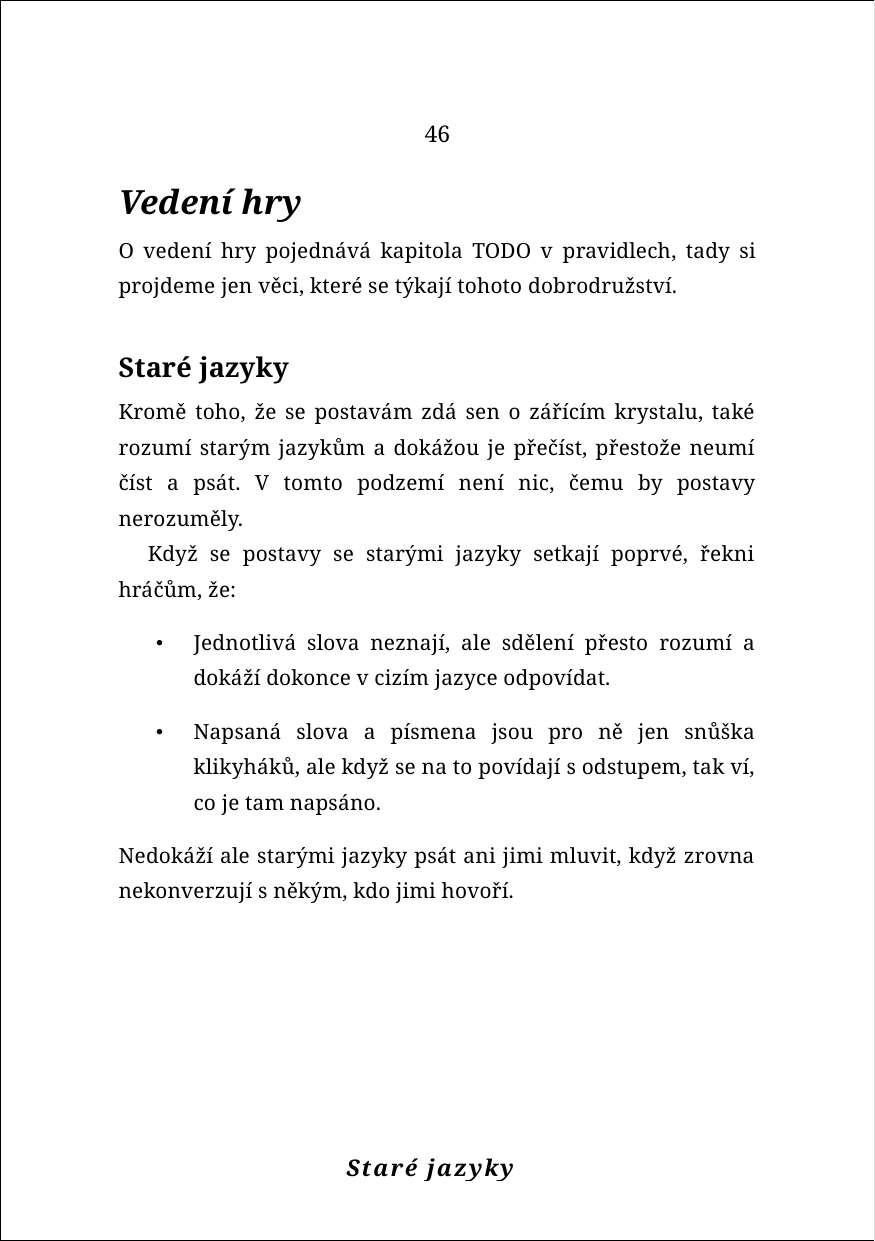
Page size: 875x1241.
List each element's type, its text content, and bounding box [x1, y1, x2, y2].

text Nedokáží ale starými jazyky psát ani jimi mluvit, když zrovna nekonverzují s někým, kdo jimi hovoří. [118, 841, 756, 905]
list Jednotlivá slova neznají, ale sdělení přesto rozumí a dokáží dokonce v cizím jazyce odpovídat. [156, 628, 756, 692]
list Napsaná slova a písmena jsou pro ně jen snůška klikyháků, ale když se na to povídají s odstupem, tak ví, co je tam napsáno. [156, 717, 756, 816]
text O⁠ vedení hry pojednává kapitola TODO v⁠ pravidlech, tady si projdeme jen věci, které se týkají tohoto dobrodružství. [118, 236, 756, 300]
text Kromě toho, že se postavám zdá sen o zářícím krystalu, také rozumí starým jazykům a dokážou je přečíst, přestože neumí číst a⁠ psát. V⁠ tomto podzemí není nic, čemu by postavy nerozuměly. Když se postavy se starými jazyky setkají poprvé, řekni hráčům, že: [118, 397, 756, 603]
subtitle Vedení hry [118, 179, 756, 224]
subtitle Staré jazyky [118, 348, 756, 385]
